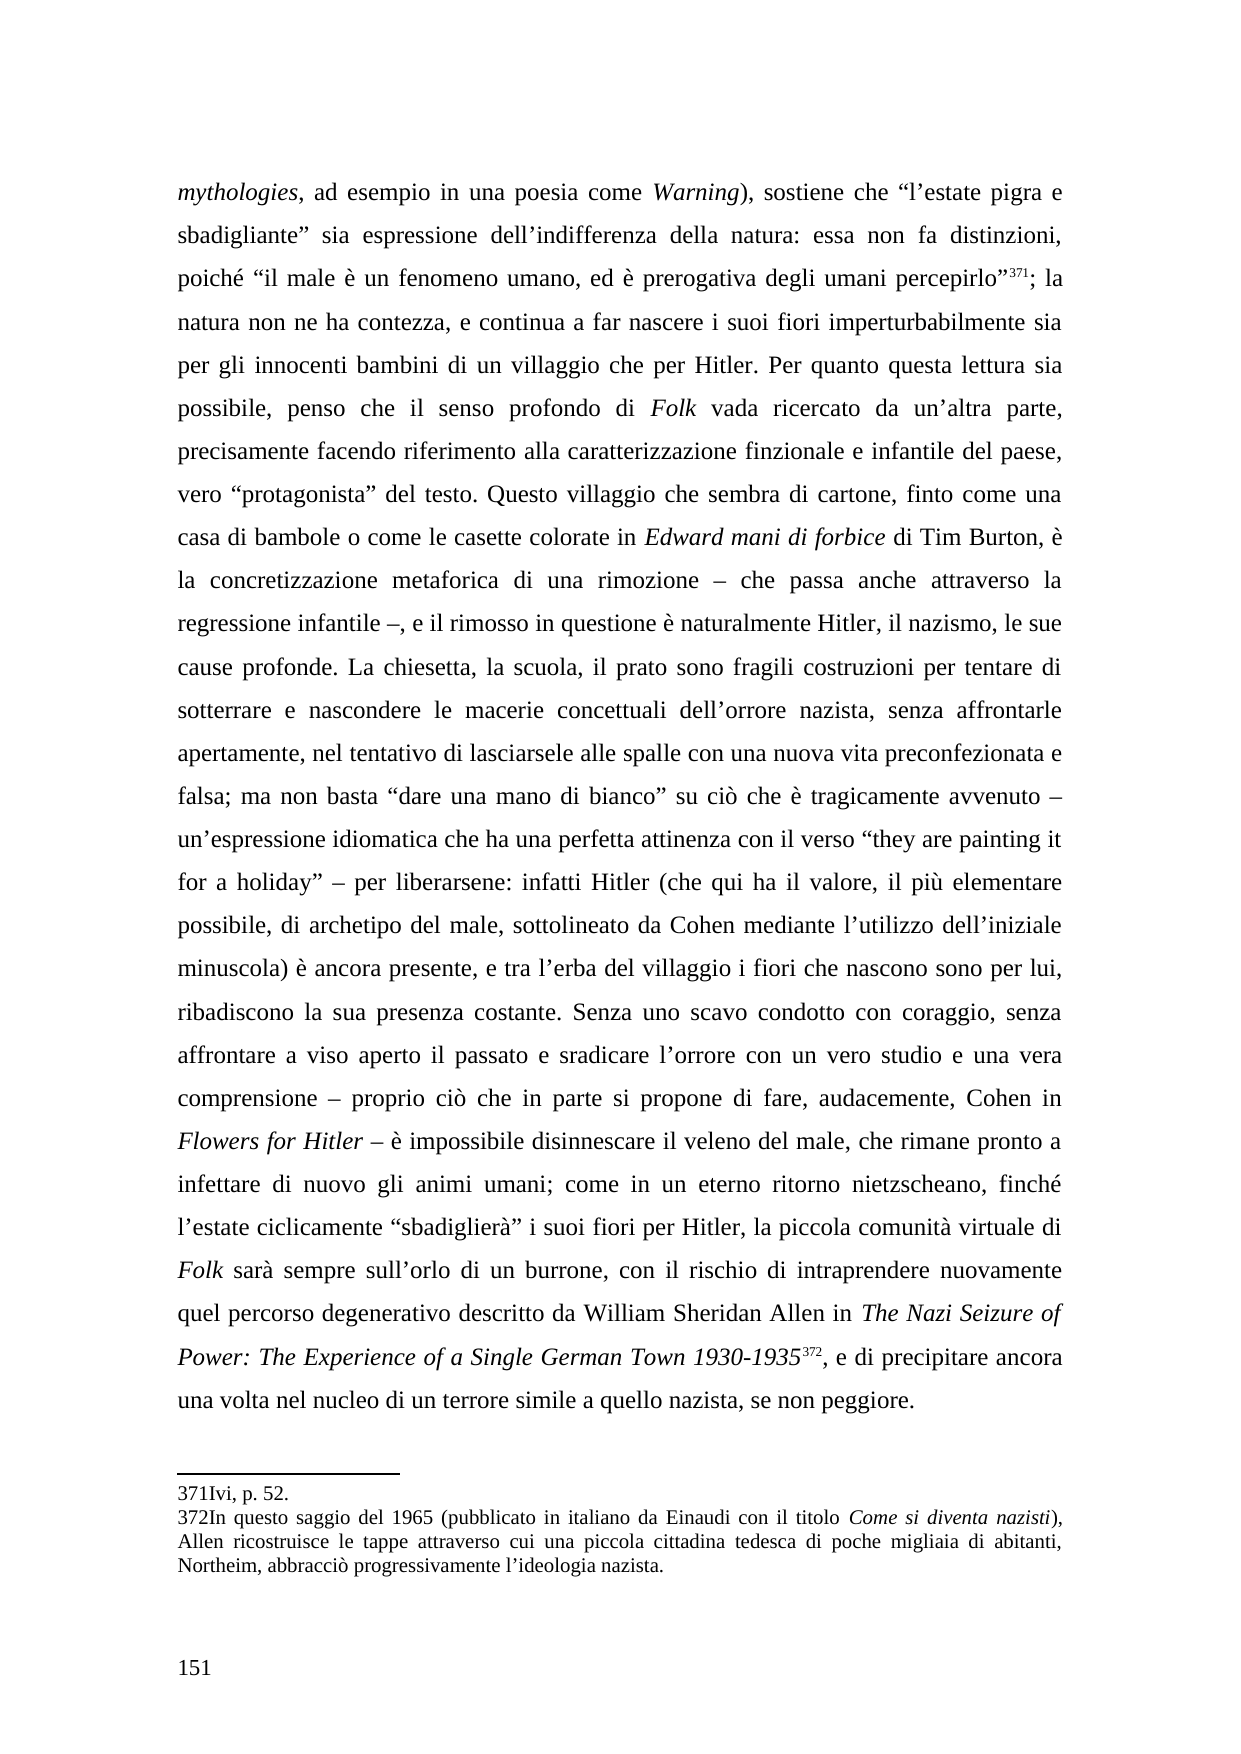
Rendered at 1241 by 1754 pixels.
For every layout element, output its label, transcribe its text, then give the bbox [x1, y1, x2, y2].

text mythologies, ad esempio in una poesia come Warning), sostiene che “l’estate pigra e sbadigliante” sia espressione dell’indifferenza della natura: essa non fa distinzioni, poiché “il male è un fenomeno umano, ed è prerogativa degli umani percepirlo”; la natura non ne ha contezza, e continua a far nascere i suoi fiori imperturbabilmente sia per gli innocenti bambini di un villaggio che per Hitler. Per quanto questa lettura sia possibile, penso che il senso profondo di Folk vada ricercato da un’altra parte, precisamente facendo riferimento alla caratterizzazione finzionale e infantile del paese, vero “protagonista” del testo. Questo villaggio che sembra di cartone, finto come una casa di bambole o come le casette colorate in Edward mani di forbice di Tim Burton, è la concretizzazione metaforica di una rimozione – che passa anche attraverso la regressione infantile –, e il rimosso in questione è naturalmente Hitler, il nazismo, le sue cause profonde. La chiesetta, la scuola, il prato sono fragili costruzioni per tentare di sotterrare e nascondere le macerie concettuali dell’orrore nazista, senza affrontarle apertamente, nel tentativo di lasciarsele alle spalle con una nuova vita preconfezionata e falsa; ma non basta “dare una mano di bianco” su ciò che è tragicamente avvenuto – un’espressione idiomatica che ha una perfetta attinenza con il verso “they are painting it for a holiday” – per liberarsene: infatti Hitler (che qui ha il valore, il più elementare possibile, di archetipo del male, sottolineato da Cohen mediante l’utilizzo dell’iniziale minuscola) è ancora presente, e tra l’erba del villaggio i fiori che nascono sono per lui, ribadiscono la sua presenza costante. Senza uno scavo condotto con coraggio, senza affrontare a viso aperto il passato e sradicare l’orrore con un vero studio e una vera comprensione – proprio ciò che in parte si propone di fare, audacemente, Cohen in Flowers for Hitler – è impossibile disinnescare il veleno del male, che rimane pronto a infettare di nuovo gli animi umani; come in un eterno ritorno nietzscheano, finché l’estate ciclicamente “sbadiglierà” i suoi fiori per Hitler, la piccola comunità virtuale di Folk sarà sempre sull’orlo di un burrone, con il rischio di intraprendere nuovamente quel percorso degenerativo descritto da William Sheridan Allen in The Nazi Seizure of Power: The Experience of a Single German Town 1930-1935, e di precipitare ancora una volta nel nucleo di un terrore simile a quello nazista, se non peggiore. [177, 177, 1063, 1413]
text Ivi, p. 52. [177, 1481, 1063, 1504]
text In questo saggio del 1965 (pubblicato in italiano da Einaudi con il titolo Come si diventa nazisti), Allen ricostruisce le tappe attraverso cui una piccola cittadina tedesca di poche migliaia di abitanti, Northeim, abbracciò progressivamente l’ideologia nazista. [177, 1504, 1063, 1577]
